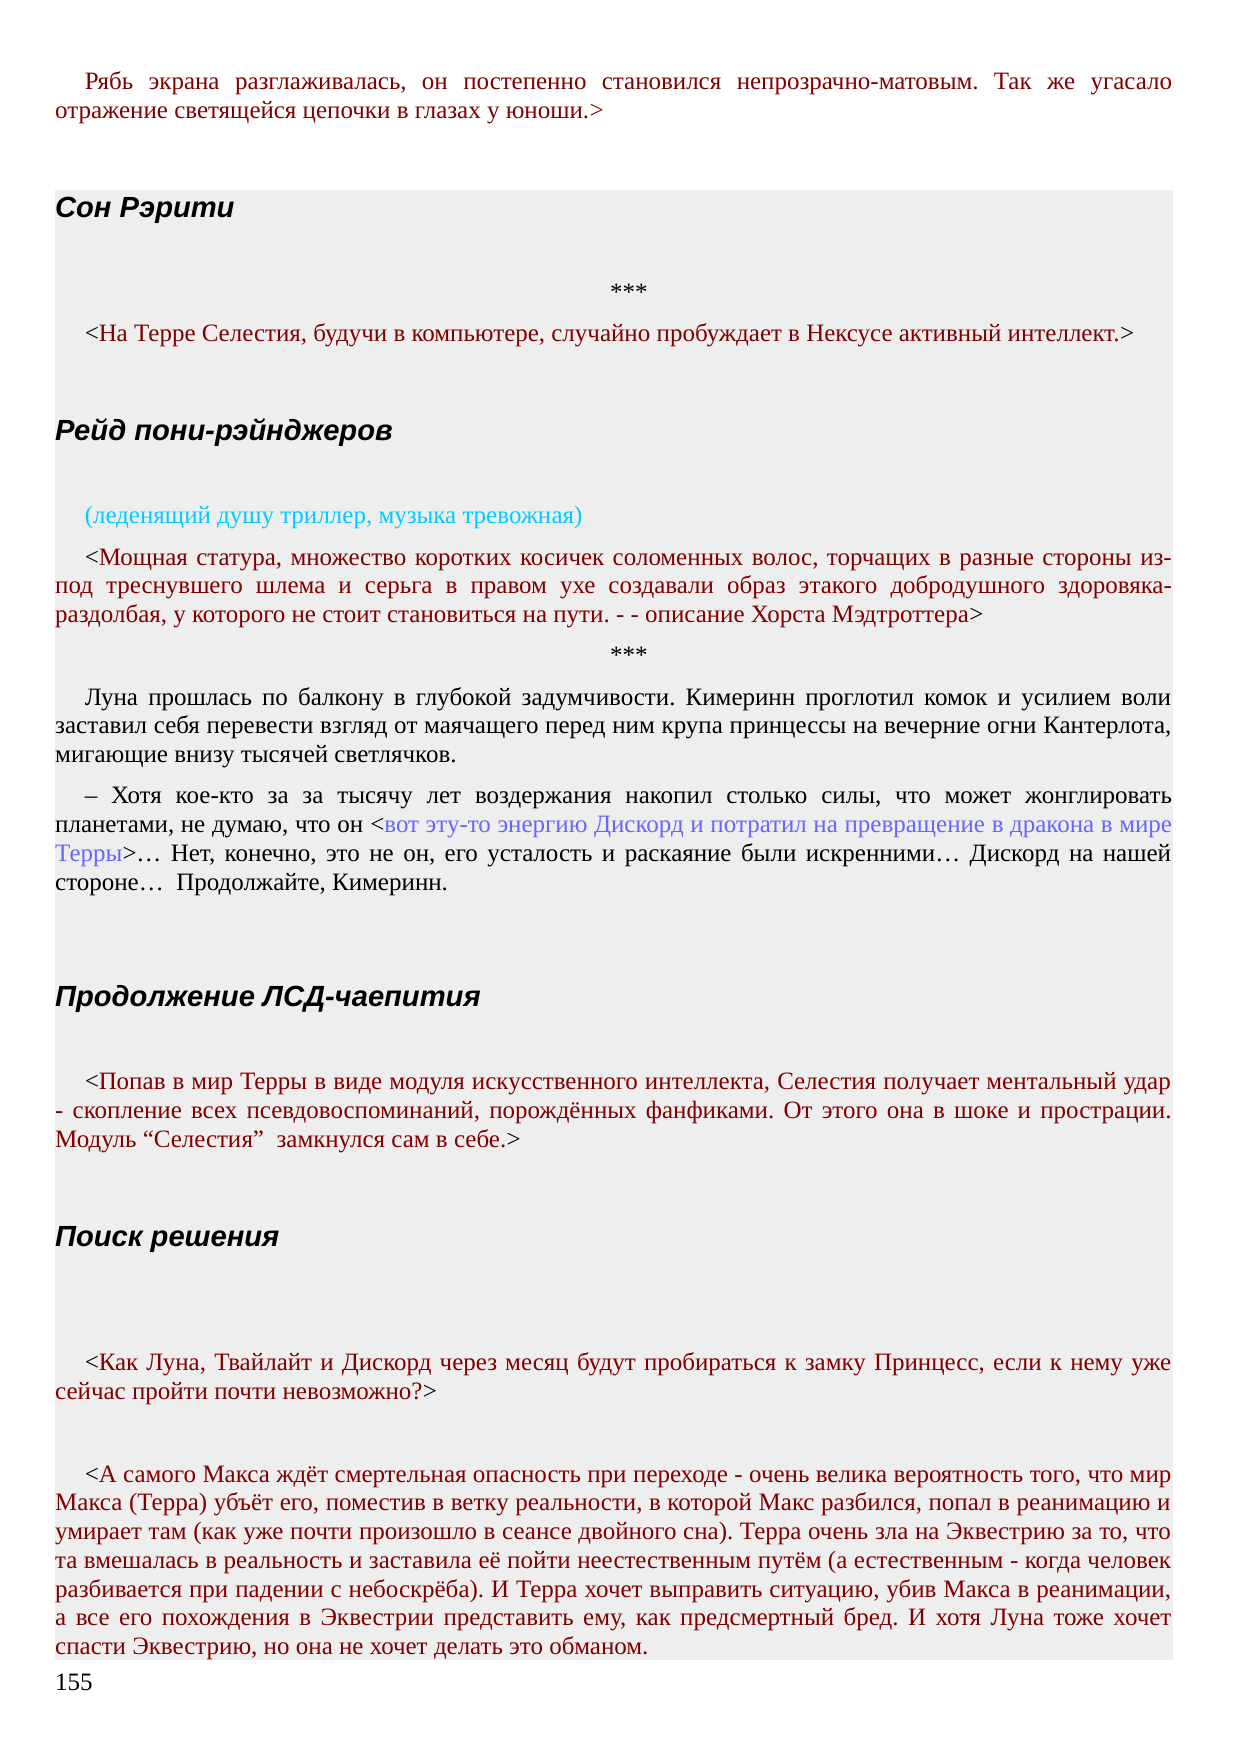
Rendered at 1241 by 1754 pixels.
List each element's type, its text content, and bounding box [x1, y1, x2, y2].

text <Попав в мир Терры в виде модуля искусственного интеллекта, Селестия получает ментальный удар - скопление всех псевдовоспоминаний, порождённых фанфиками. От этого она в шоке и прострации. Модуль “Селестия” замкнулся сам в себе.> [55, 1066, 1173, 1153]
text Луна прошлась по балкону в глубокой задумчивости. Кимеринн проглотил комок и усилием воли заставил себя перевести взгляд от маячащего перед ним крупа принцессы на вечерние огни Кантерлота, мигающие внизу тысячей светлячков. [55, 682, 1173, 768]
text <А самого Макса ждёт смертельная опасность при переходе - очень велика вероятность того, что мир Макса (Терра) убъёт его, поместив в ветку реальности, в которой Макс разбился, попал в реанимацию и умирает там (как уже почти произошло в сеансе двойного сна). Терра очень зла на Эквестрию за то, что та вмешалась в реальность и заставила её пойти неестественным путём (а естественным - когда человек разбивается при падении с небоскрёба). И Терра хочет выправить ситуацию, убив Макса в реанимации, а все его похождения в Эквестрии представить ему, как предсмертный бред. И хотя Луна тоже хочет спасти Эквестрию, но она не хочет делать это обманом. [55, 1459, 1173, 1660]
text (леденящий душу триллер, музыка тревожная) [55, 501, 1173, 529]
text *** [55, 641, 1173, 669]
text <На Терре Селестия, будучи в компьютере, случайно пробуждает в Нексусе активный интеллект.> [55, 318, 1173, 347]
text – Хотя кое-кто за за тысячу лет воздержания накопил столько силы, что может жонглировать планетами, не думаю, что он <вот эту-то энергию Дискорд и потратил на превращение в дракона в мире Терры>… Нет, конечно, это не он, его усталость и раскаяние были искренними… Дискорд на нашей стороне… Продолжайте, Кимеринн. [55, 781, 1173, 896]
subtitle Сон Рэрити [55, 190, 1173, 223]
subtitle Продолжение ЛСД-чаепития [55, 979, 1173, 1013]
text <Мощная статура, множество коротких косичек соломенных волос, торчащих в разные стороны из-под треснувшего шлема и серьга в правом ухе создавали образ этакого добродушного здоровяка-раздолбая, у которого не стоит становиться на пути. - - описание Хорста Мэдтроттера> [55, 542, 1173, 628]
subtitle Рейд пони-рэйнджеров [55, 413, 1173, 447]
text *** [55, 277, 1173, 306]
subtitle Поиск решения [55, 1219, 1173, 1252]
text Рябь экрана разглаживалась, он постепенно становился непрозрачно-матовым. Так же угасало отражение светящейся цепочки в глазах у юноши.> [55, 66, 1173, 123]
text <Как Луна, Твайлайт и Дискорд через месяц будут пробираться к замку Принцесс, если к нему уже сейчас пройти почти невозможно?> [55, 1347, 1173, 1405]
